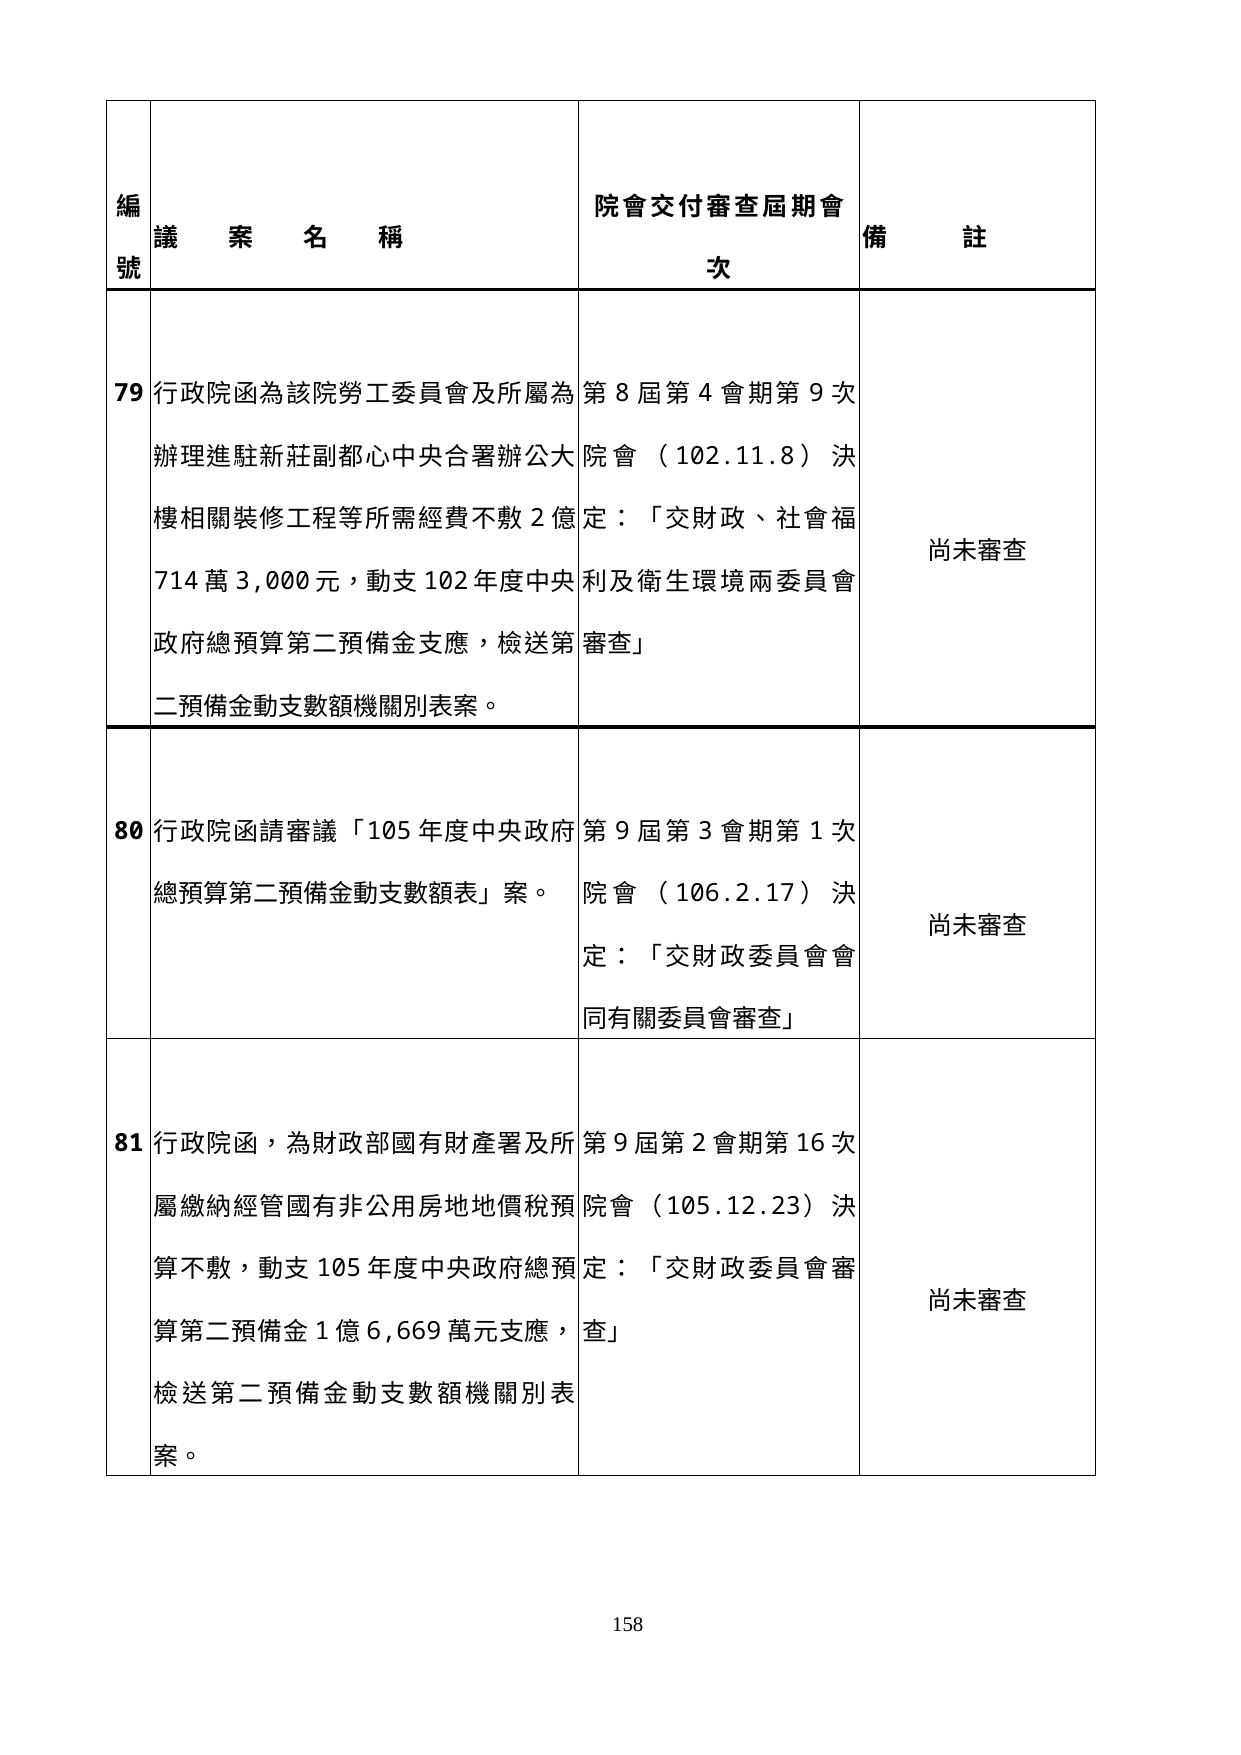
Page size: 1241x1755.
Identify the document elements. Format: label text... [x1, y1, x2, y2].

table_cell 行政院函為該院勞工委員會及所屬為辦理進駐新莊副都心中央合署辦公大樓相關裝修工程等所需經費不敷2億714萬3,000元，動支102年度中央政府總預算第二預備金支應，檢送第二預備金動支數額機關別表案。 [151, 291, 578, 725]
table_header 編號 [107, 101, 150, 288]
table_header 備 註 [860, 101, 1095, 288]
table_cell 第8屆第4會期第9次院會（102.11.8）決定：「交財政、社會福利及衛生環境兩委員會審查」 [579, 291, 859, 725]
table_cell 尚未審查 [860, 729, 1095, 1038]
table_header 院會交付審查屆期會 次 [579, 101, 859, 288]
table_cell [107, 729, 150, 1038]
table_cell 尚未審查 [860, 1039, 1095, 1475]
table_cell 第9屆第3會期第1次院會（106.2.17）決定：「交財政委員會會同有關委員會審查」 [579, 729, 859, 1038]
table_cell [107, 291, 150, 725]
table_cell [107, 1039, 150, 1475]
table_cell 第9屆第2會期第16次院會（105.12.23）決定：「交財政委員會審查」 [579, 1039, 859, 1475]
table_cell 行政院函，為財政部國有財產署及所屬繳納經管國有非公用房地地價稅預算不敷，動支105年度中央政府總預算第二預備金1億6,669萬元支應，檢送第二預備金動支數額機關別表案。 [151, 1039, 578, 1475]
table_cell 行政院函請審議「105年度中央政府總預算第二預備金動支數額表」案。 [151, 729, 578, 1038]
table_header 議 案 名 稱 [151, 101, 578, 288]
table_cell 尚未審查 [860, 291, 1095, 725]
